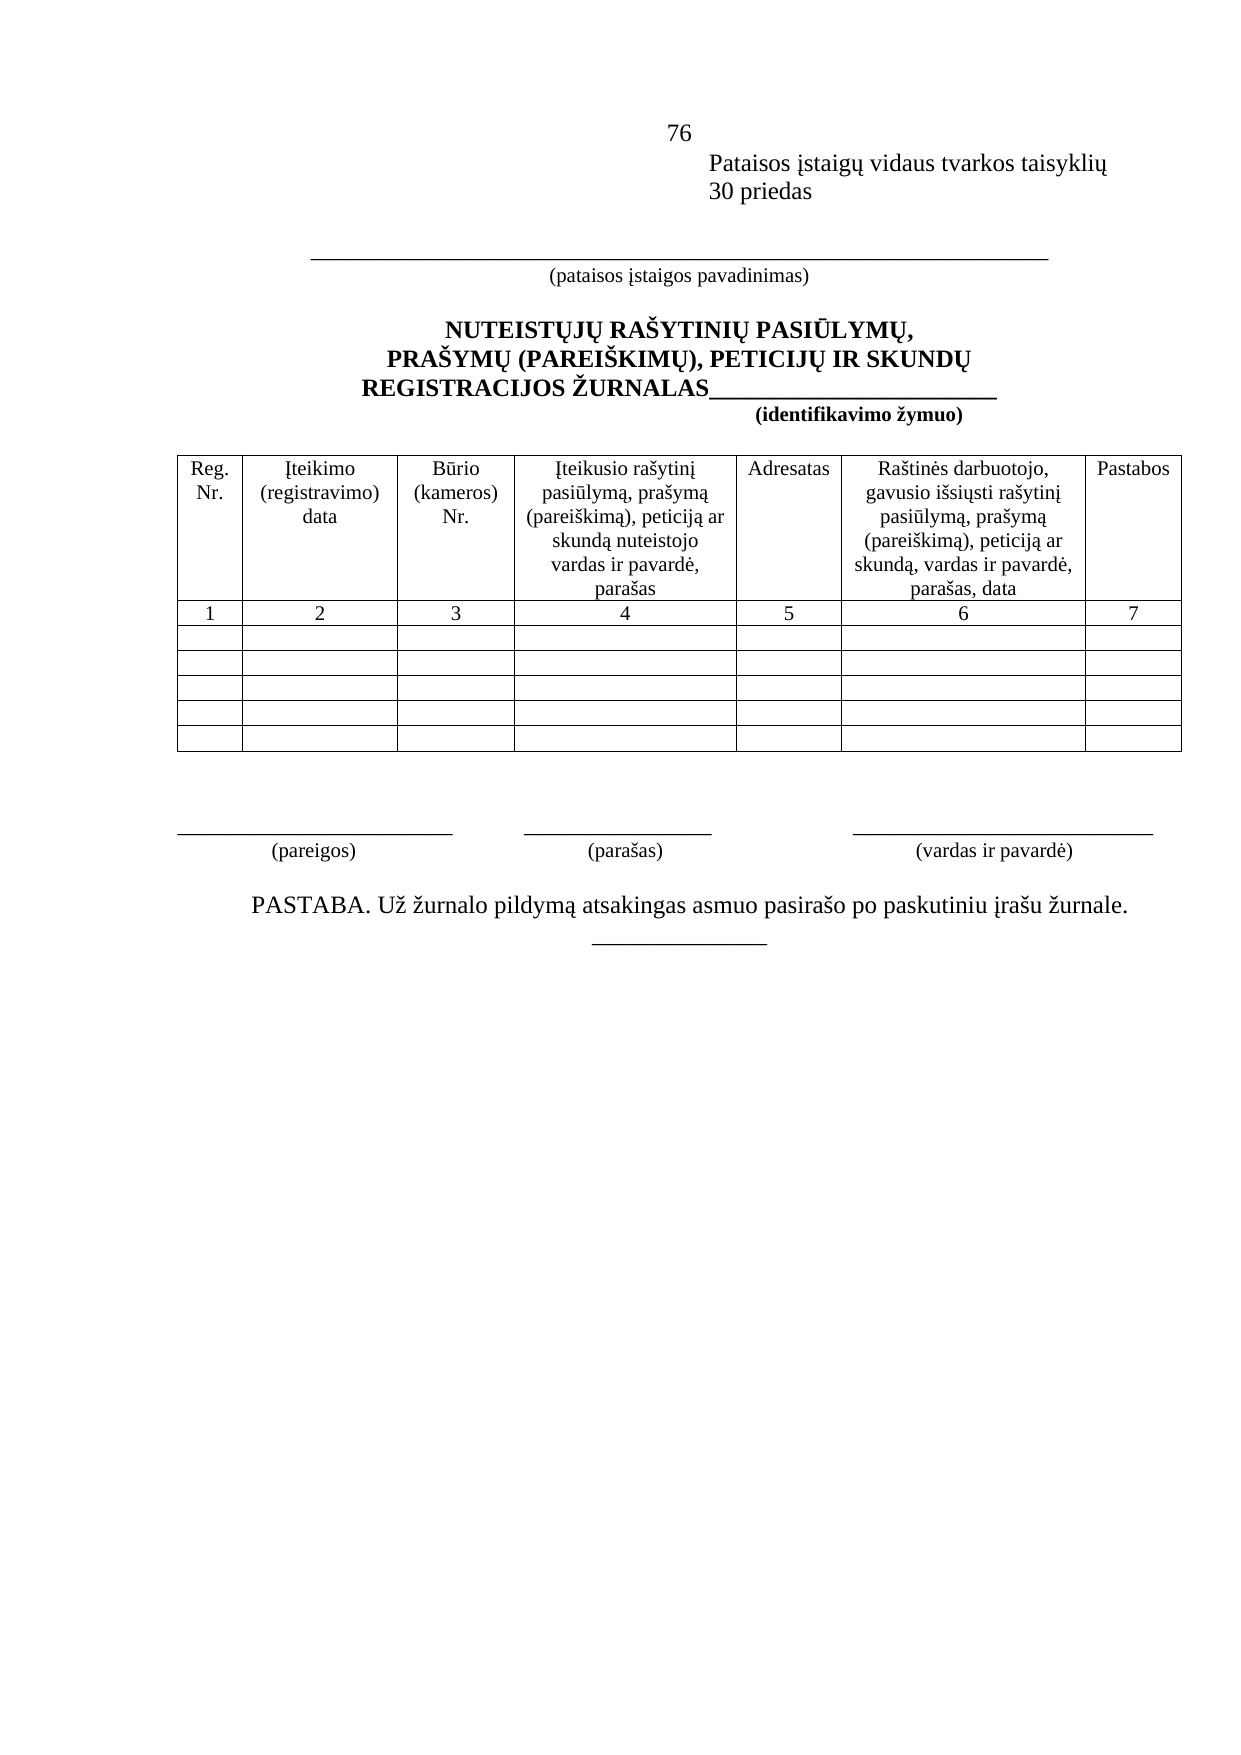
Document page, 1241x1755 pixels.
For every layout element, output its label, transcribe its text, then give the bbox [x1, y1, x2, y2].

table_cell [243, 626, 397, 650]
text PASTABA. Už žurnalo pildymą atsakingas asmuo pasirašo po paskutiniu įrašu žurnale. [177, 891, 1181, 919]
table_cell [398, 676, 514, 700]
table_cell [515, 701, 736, 725]
table_header Būrio (kameros) Nr. [398, 456, 514, 600]
table_cell [398, 626, 514, 650]
table_cell [1086, 626, 1181, 650]
table_header Raštinės darbuotojo, gavusio išsiųsti rašytinį pasiūlymą, prašymą (pareiškimą), peticiją ar skundą, vardas ir pavardė, parašas, data [842, 456, 1085, 600]
text ___________________________________________________________ [177, 234, 1181, 263]
table_cell [178, 651, 242, 675]
table_cell [243, 701, 397, 725]
table_cell 6 [842, 601, 1085, 625]
table_cell [178, 726, 242, 751]
table_cell [842, 651, 1085, 675]
text ______________ [177, 919, 1181, 948]
text (identifikavimo žymuo) [177, 402, 1181, 426]
text (pataisos įstaigos pavadinimas) [177, 263, 1181, 287]
table_cell [737, 701, 841, 725]
table_cell [243, 676, 397, 700]
table_header Įteikimo (registravimo) data [243, 456, 397, 600]
text REGISTRACIJOS ŽURNALAS_______________________ [177, 373, 1181, 402]
table_cell [842, 626, 1085, 650]
table_cell [515, 651, 736, 675]
table_cell [515, 626, 736, 650]
table_cell [398, 701, 514, 725]
table_header Reg. Nr. [178, 456, 242, 600]
text 30 priedas [177, 176, 1181, 205]
table_cell [178, 701, 242, 725]
table_header Adresatas [737, 456, 841, 600]
table_cell [178, 676, 242, 700]
table_cell [515, 676, 736, 700]
table_cell [737, 676, 841, 700]
table_cell [737, 726, 841, 751]
table_cell [842, 726, 1085, 751]
table_cell [243, 651, 397, 675]
table_cell [398, 726, 514, 751]
text PRAŠYMŲ (PAREIŠKIMŲ), PETICIJŲ IR SKUNDŲ [177, 344, 1181, 373]
table_cell [398, 651, 514, 675]
text NUTEISTŲJŲ RAŠYTINIŲ PASIŪLYMŲ, [177, 315, 1181, 344]
table_cell [515, 726, 736, 751]
table_cell [737, 651, 841, 675]
table_cell [1086, 676, 1181, 700]
table_cell [243, 726, 397, 751]
table_cell [1086, 701, 1181, 725]
table_cell 5 [737, 601, 841, 625]
table_cell [1086, 651, 1181, 675]
table_header Pastabos [1086, 456, 1181, 600]
text Pataisos įstaigų vidaus tvarkos taisyklių [709, 148, 1181, 176]
table_cell [842, 676, 1085, 700]
table_cell 7 [1086, 601, 1181, 625]
text (pareigos) (parašas) (vardas ir pavardė) [177, 838, 1181, 862]
table_cell 1 [178, 601, 242, 625]
table_header Įteikusio rašytinį pasiūlymą, prašymą (pareiškimą), peticiją ar skundą nuteistojo vardas ir pavardė, parašas [515, 456, 736, 600]
table_cell [1086, 726, 1181, 751]
table_cell 4 [515, 601, 736, 625]
table_cell 2 [243, 601, 397, 625]
text ______________________ _______________ ________________________ [177, 809, 1181, 838]
table_cell [842, 701, 1085, 725]
table_cell 3 [398, 601, 514, 625]
table_cell [178, 626, 242, 650]
table_cell [737, 626, 841, 650]
